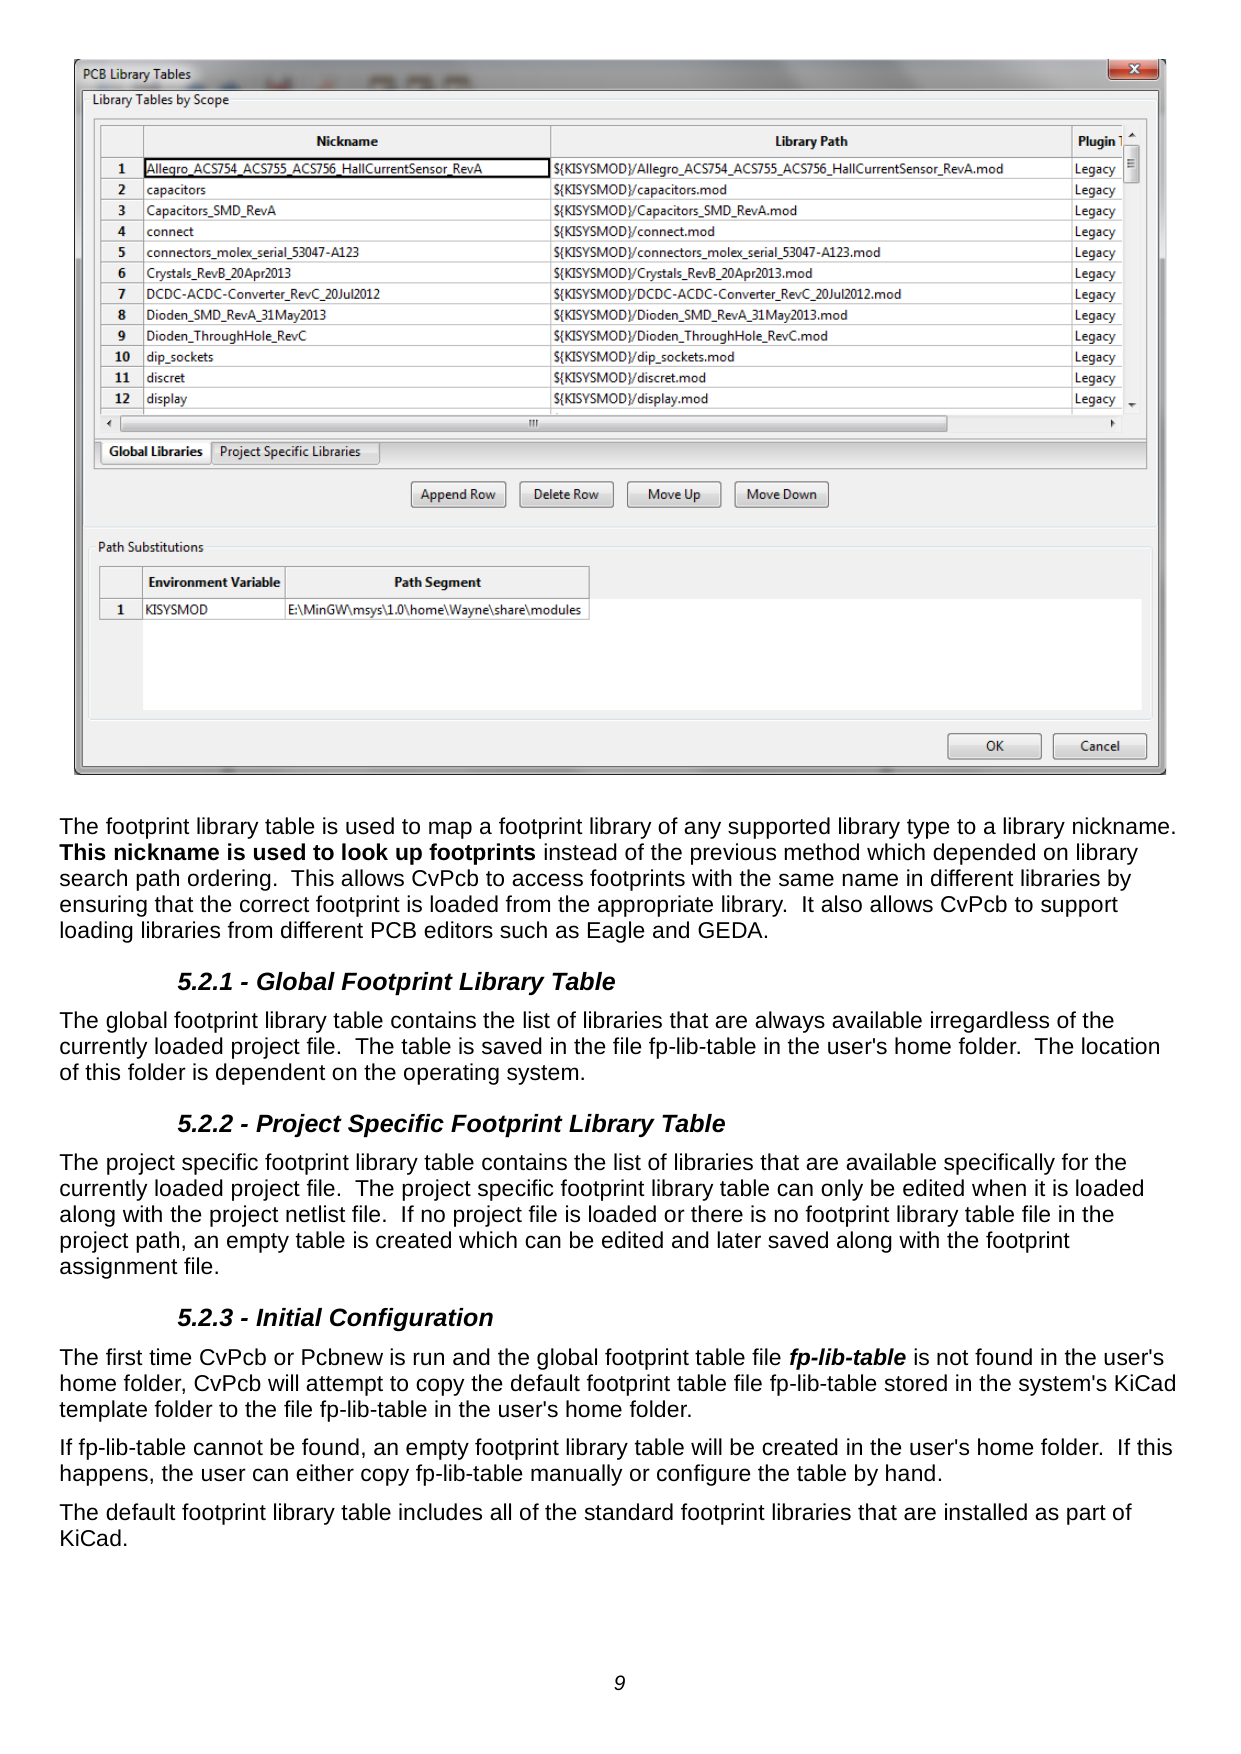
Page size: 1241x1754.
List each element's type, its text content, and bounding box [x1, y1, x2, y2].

text The footprint library table is used to map a footprint library of any supported library type to a library nickname. This nickname is used to look up footprints instead of the previous method which depended on library search path ordering. This allows CvPcb to access footprints with the same name in different libraries by ensuring that the correct footprint is loaded from the appropriate library. It also allows CvPcb to support loading libraries from different PCB editors such as Eagle and GEDA. [59, 813, 1181, 943]
subtitle Initial Configuration [177, 1304, 1181, 1332]
text The first time CvPcb or Pcbnew is run and the global footprint table file fp-lib-table is not found in the user's home folder, CvPcb will attempt to copy the default footprint table file fp-lib-table stored in the system's KiCad template folder to the file fp-lib-table in the user's home folder. [59, 1344, 1181, 1422]
text The project specific footprint library table contains the list of libraries that are available specifically for the currently loaded project file. The project specific footprint library table can only be edited when it is loaded along with the project netlist file. If no project file is loaded or there is no footprint library table file in the project path, an empty table is created which can be edited and later saved along with the footprint assignment file. [59, 1149, 1181, 1280]
text The global footprint library table contains the list of libraries that are always available irregardless of the currently loaded project file. The table is saved in the file fp-lib-table in the user's home folder. The location of this folder is dependent on the operating system. [59, 1007, 1181, 1086]
subtitle Global Footprint Library Table [177, 968, 1181, 996]
picture [74, 59, 1167, 775]
text The default footprint library table includes all of the standard footprint libraries that are installed as part of KiCad. [59, 1499, 1181, 1551]
subtitle Project Specific Footprint Library Table [177, 1110, 1181, 1138]
text If fp-lib-table cannot be found, an empty footprint library table will be created in the user's home folder. If this happens, the user can either copy fp-lib-table manually or configure the table by hand. [59, 1434, 1181, 1487]
